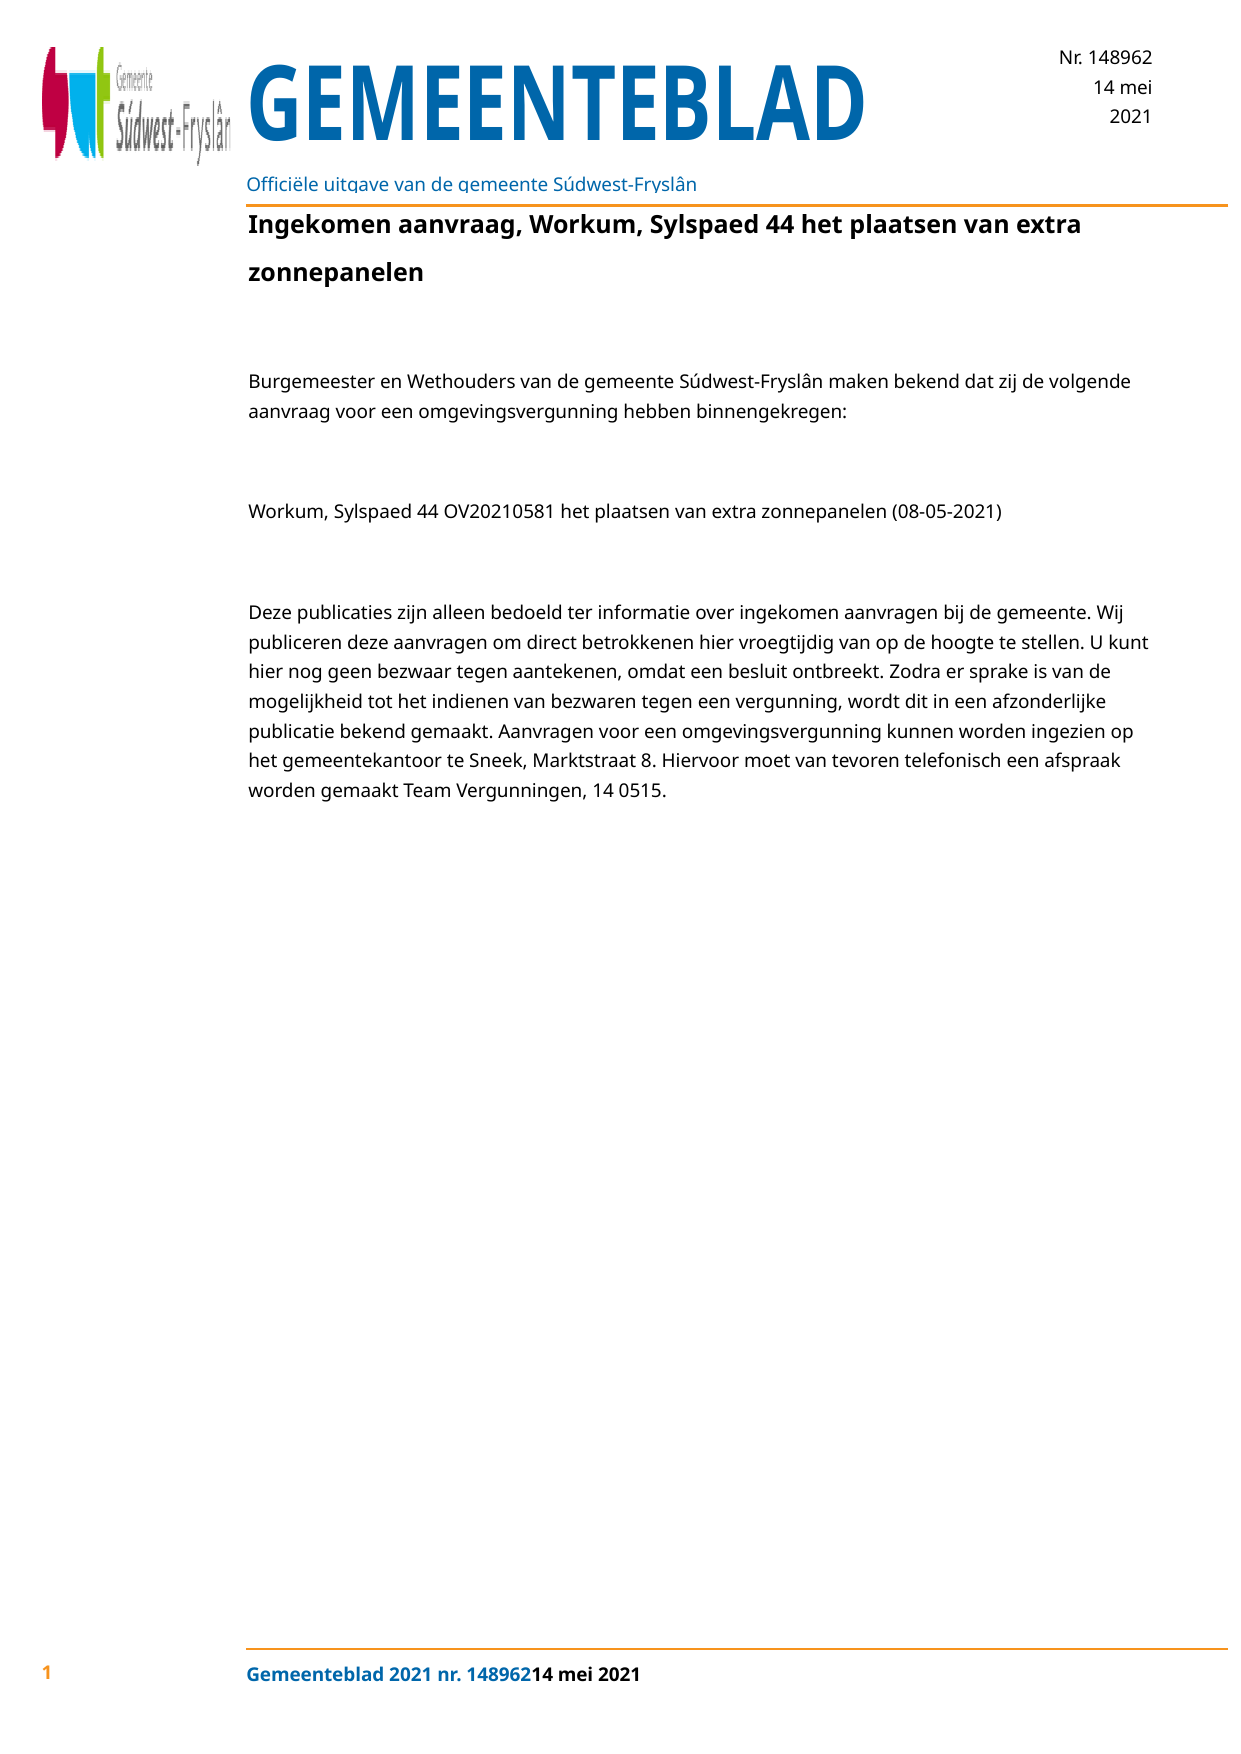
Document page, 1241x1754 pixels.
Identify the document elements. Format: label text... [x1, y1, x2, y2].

picture [41, 47, 231, 172]
text Burgemeester en Wethouders van de gemeente Súdwest-Fryslân maken bekend dat zij de volgende aanvraag voor een omgevingsvergunning hebben binnengekregen: [248, 368, 1152, 424]
text Deze publicaties zijn alleen bedoeld ter informatie over ingekomen aanvragen bij de gemeente. Wij publiceren deze aanvragen om direct betrokkenen hier vroegtijdig van op de hoogte te stellen. U kunt hier nog geen bezwaar tegen aantekenen, omdat een besluit ontbreekt. Zodra er sprake is van de mogelijkheid tot het indienen van bezwaren tegen een vergunning, wordt dit in een afzonderlijke publicatie bekend gemaakt. Aanvragen voor een omgevingsvergunning kunnen worden ingezien op het gemeentekantoor te Sneek, Marktstraat 8. Hiervoor moet van tevoren telefonisch een afspraak worden gemaakt Team Vergunningen, 14 0515. [248, 599, 1152, 803]
text Ingekomen aanvraag, Workum, Sylspaed 44 het plaatsen van extra zonnepanelen [248, 207, 1152, 288]
text Workum, Sylspaed 44 OV20210581 het plaatsen van extra zonnepanelen (08-05-2021) [248, 499, 1152, 524]
